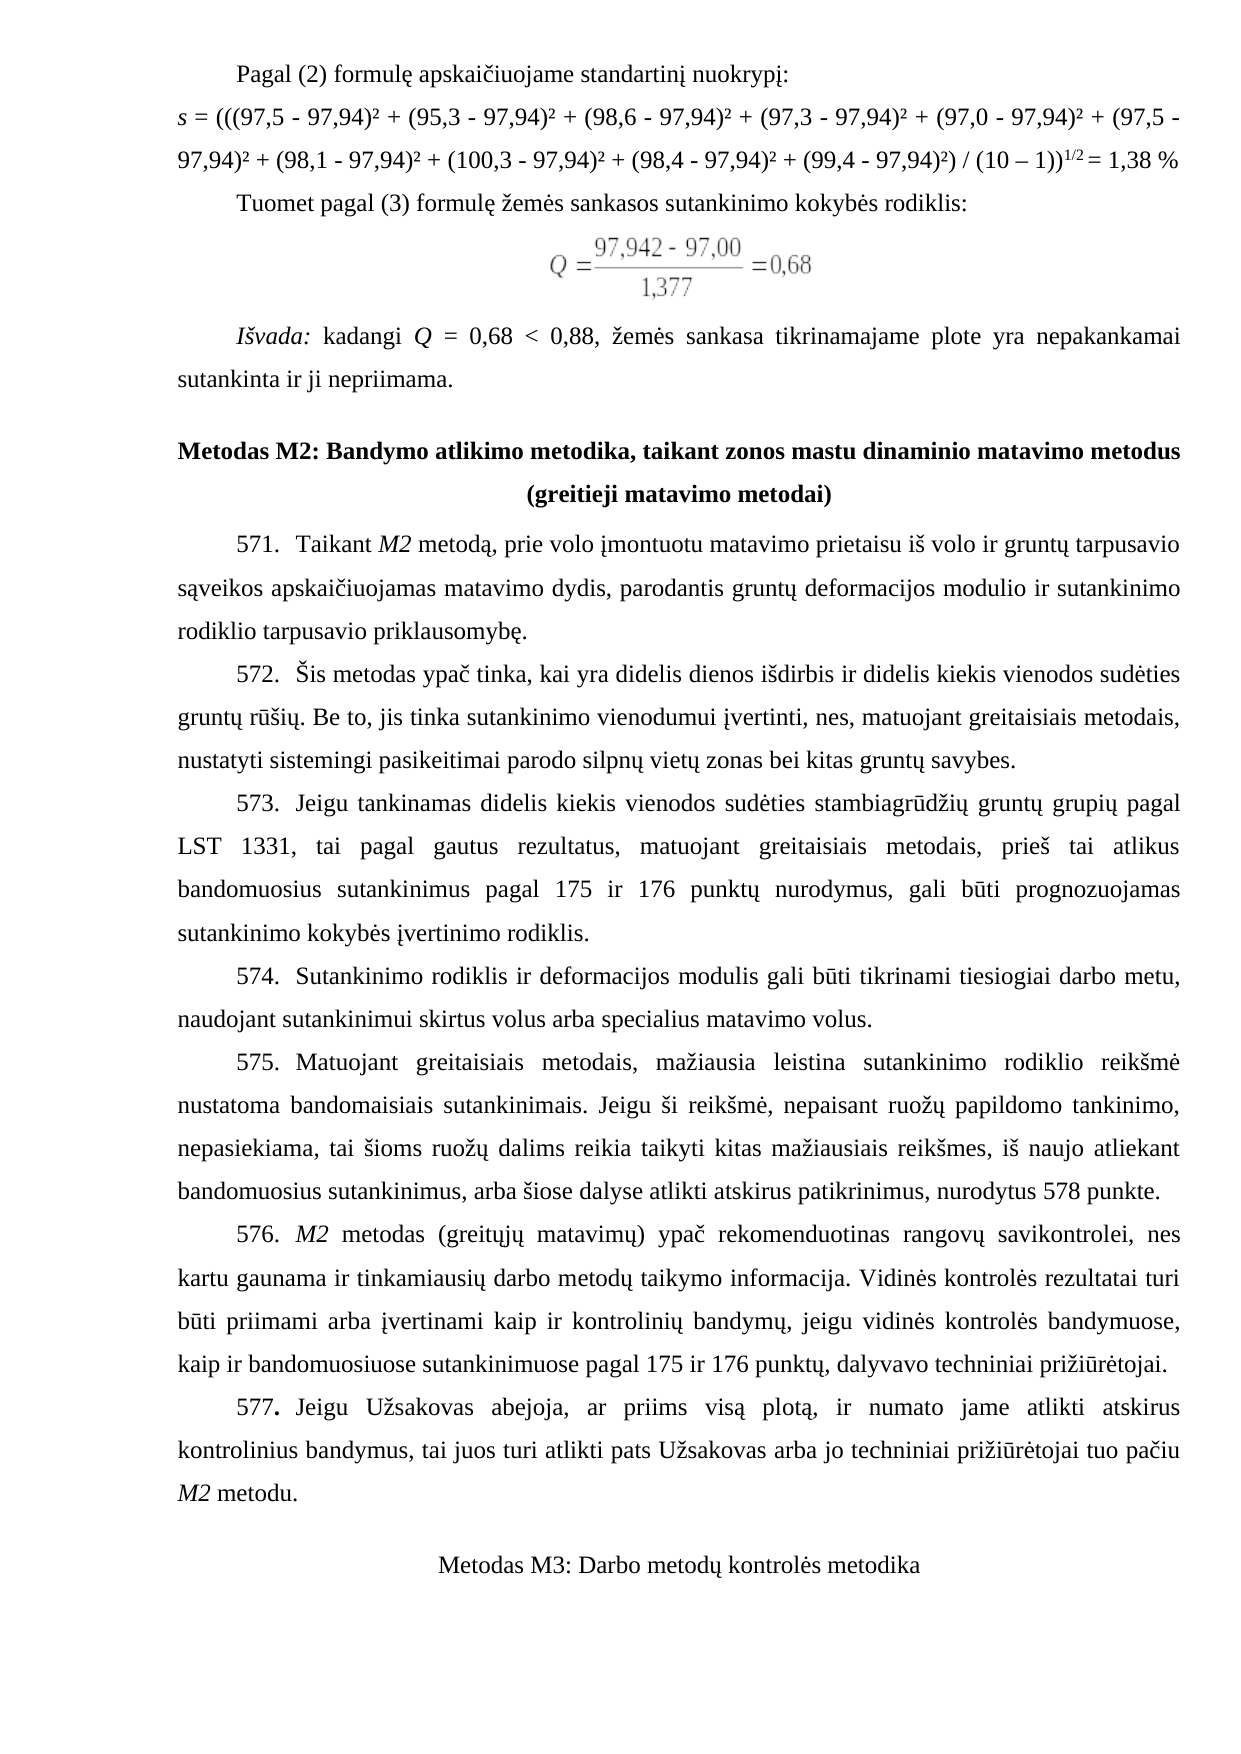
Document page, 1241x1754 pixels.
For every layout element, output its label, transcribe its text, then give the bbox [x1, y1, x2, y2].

text 575. Matuojant greitaisiais metodais, mažiausia leistina sutankinimo rodiklio reikšmė nustatoma bandomaisiais sutankinimais. Jeigu ši reikšmė, nepaisant ruožų papildomo tankinimo, nepasiekiama, tai šioms ruožų dalims reikia taikyti kitas mažiausiais reikšmes, iš naujo atliekant bandomuosius sutankinimus, arba šiose dalyse atlikti atskirus patikrinimus, nurodytus 578 punkte. [177, 1047, 1181, 1205]
text Pagal (2) formulę apskaičiuojame standartinį nuokrypį: [177, 59, 1181, 88]
text s = (((97,5 - 97,94)² + (95,3 - 97,94)² + (98,6 - 97,94)² + (97,3 - 97,94)² + (97,0 - 97,94)² + (97,5 -97,94)² + (98,1 - 97,94)² + (100,3 - 97,94)² + (98,4 - 97,94)² + (99,4 - 97,94)²) / (10 – 1))1/2 = 1,38 % [177, 102, 1181, 174]
text Metodas M2: Bandymo atlikimo metodika, taikant zonos mastu dinaminio matavimo metodus (greitieji matavimo metodai) [177, 436, 1181, 508]
text 576. M2 metodas (greitųjų matavimų) ypač rekomenduotinas rangovų savikontrolei, nes kartu gaunama ir tinkamiausių darbo metodų taikymo informacija. Vidinės kontrolės rezultatai turi būti priimami arba įvertinami kaip ir kontrolinių bandymų, jeigu vidinės kontrolės bandymuose, kaip ir bandomuosiuose sutankinimuose pagal 175 ir 176 punktų, dalyvavo techniniai prižiūrėtojai. [177, 1219, 1181, 1378]
text 573. Jeigu tankinamas didelis kiekis vienodos sudėties stambiagrūdžių gruntų grupių pagal LST 1331, tai pagal gautus rezultatus, matuojant greitaisiais metodais, prieš tai atlikus bandomuosius sutankinimus pagal 175 ir 176 punktų nurodymus, gali būti prognozuojamas sutankinimo kokybės įvertinimo rodiklis. [177, 788, 1181, 946]
text 577. Jeigu Užsakovas abejoja, ar priims visą plotą, ir numato jame atlikti atskirus kontrolinius bandymus, tai juos turi atlikti pats Užsakovas arba jo techniniai prižiūrėtojai tuo pačiu M2 metodu. [177, 1392, 1181, 1507]
text 572. Šis metodas ypač tinka, kai yra didelis dienos išdirbis ir didelis kiekis vienodos sudėties gruntų rūšių. Be to, jis tinka sutankinimo vienodumui įvertinti, nes, matuojant greitaisiais metodais, nustatyti sistemingi pasikeitimai parodo silpnų vietų zonas bei kitas gruntų savybes. [177, 659, 1181, 774]
text Tuomet pagal (3) formulę žemės sankasos sutankinimo kokybės rodiklis: [177, 188, 1181, 217]
text 571. Taikant M2 metodą, prie volo įmontuotu matavimo prietaisu iš volo ir gruntų tarpusavio sąveikos apskaičiuojamas matavimo dydis, parodantis gruntų deformacijos modulio ir sutankinimo rodiklio tarpusavio priklausomybę. [177, 529, 1181, 644]
text 574. Sutankinimo rodiklis ir deformacijos modulis gali būti tikrinami tiesiogiai darbo metu, naudojant sutankinimui skirtus volus arba specialius matavimo volus. [177, 961, 1181, 1033]
text Išvada: kadangi Q = 0,68 < 0,88, žemės sankasa tikrinamajame plote yra nepakankamai sutankinta ir ji nepriimama. [177, 321, 1181, 393]
text Metodas M3: Darbo metodų kontrolės metodika [177, 1550, 1181, 1579]
